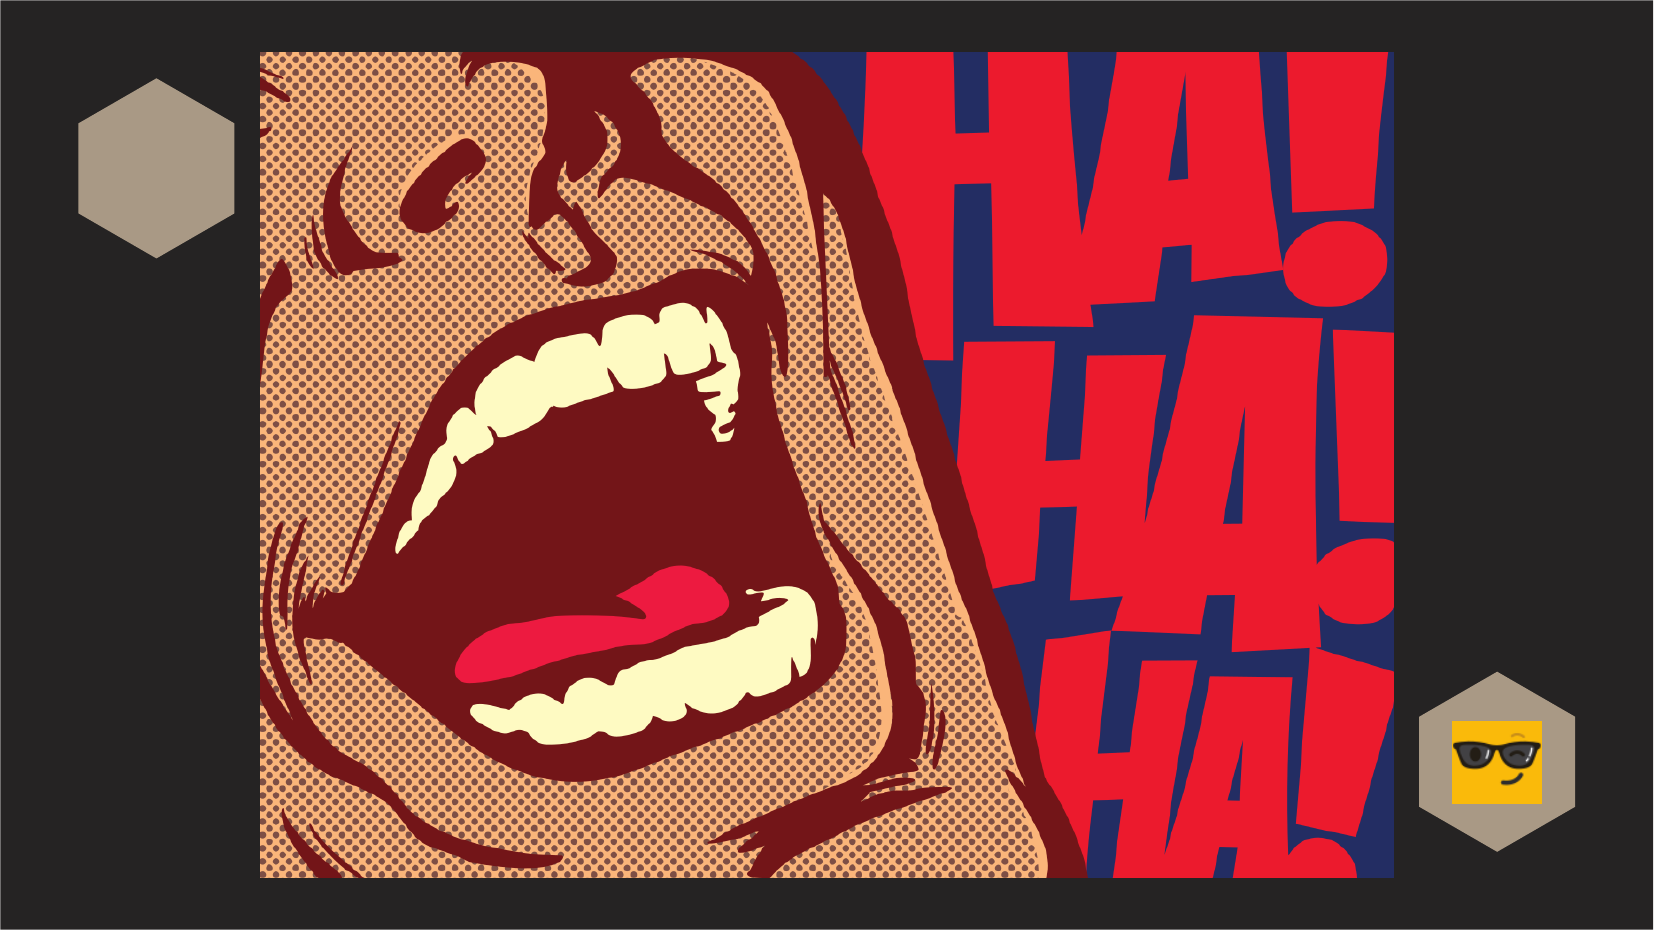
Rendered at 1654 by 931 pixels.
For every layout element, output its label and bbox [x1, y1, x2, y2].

picture [1452, 721, 1542, 804]
picture [260, 52, 1394, 878]
